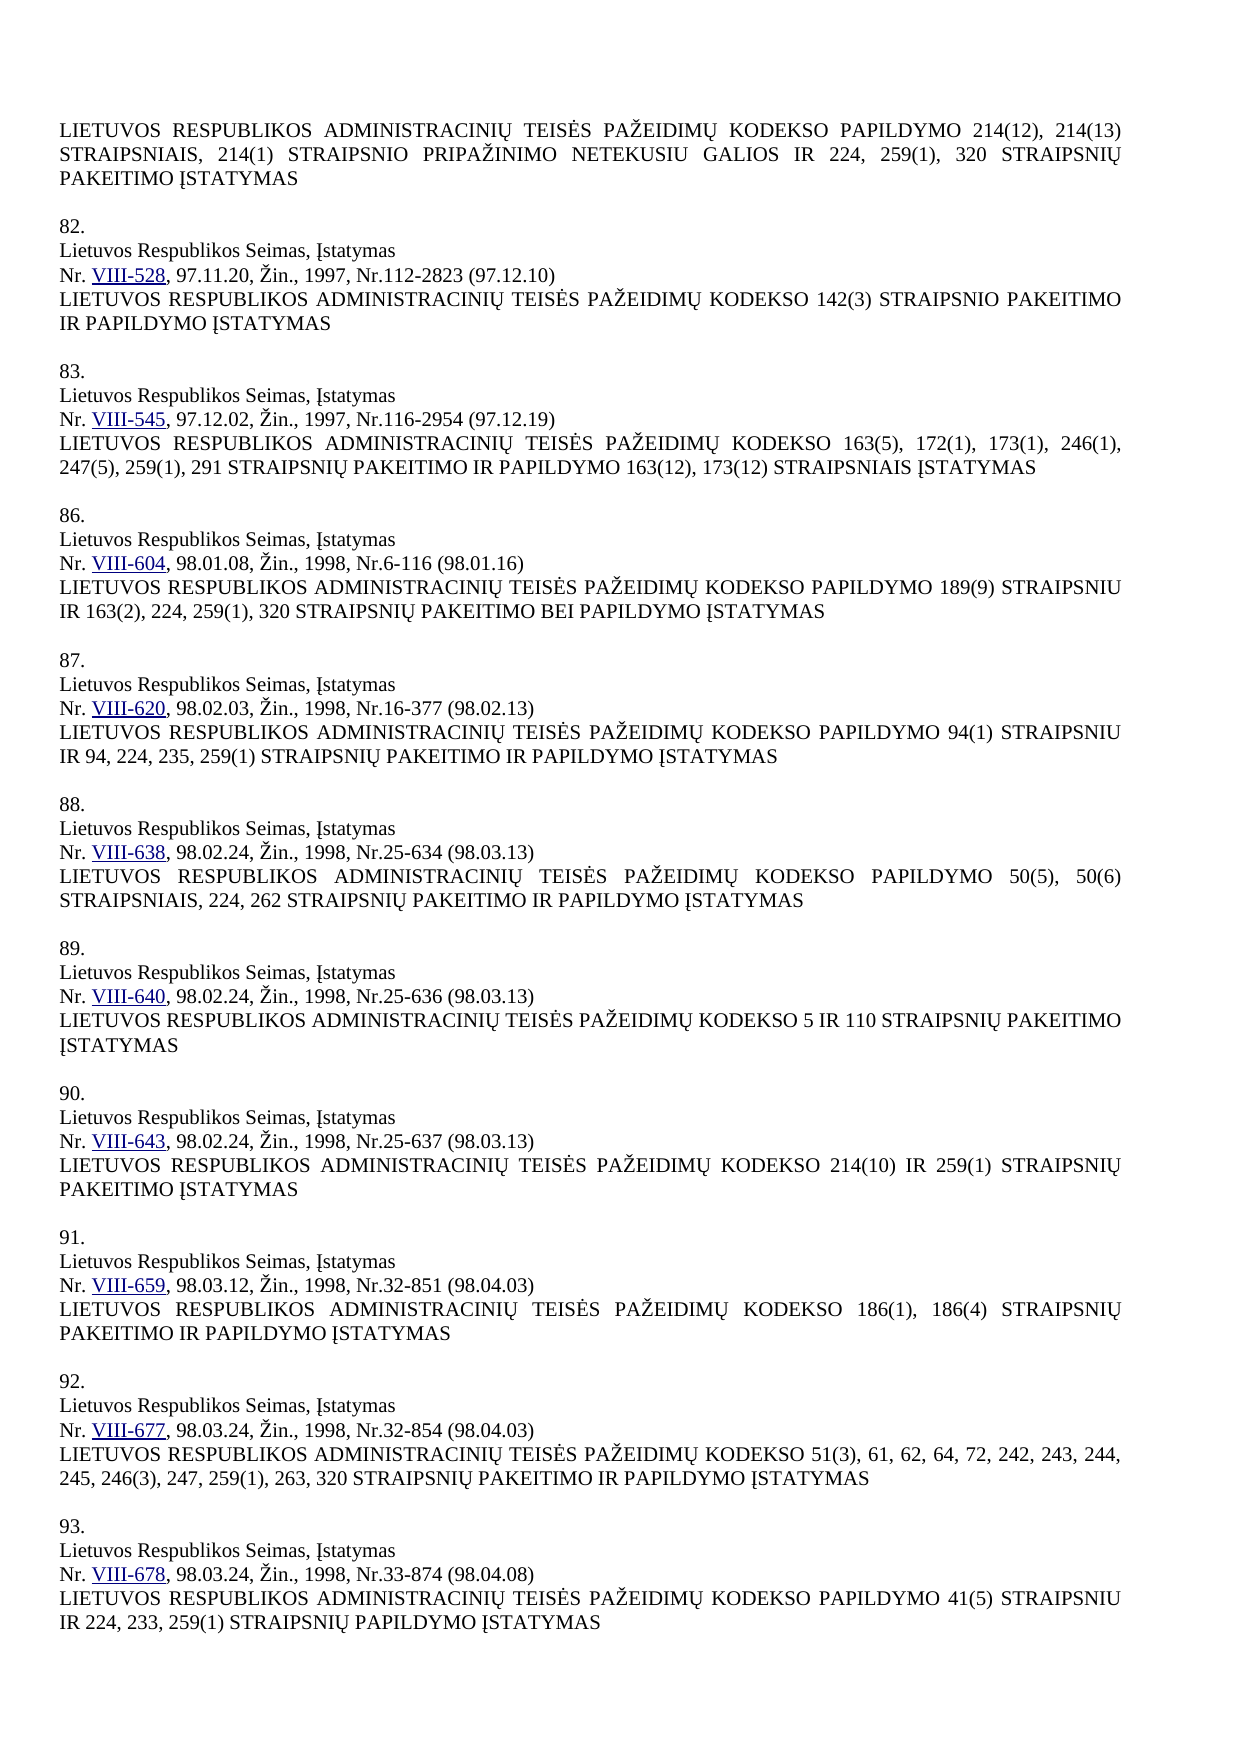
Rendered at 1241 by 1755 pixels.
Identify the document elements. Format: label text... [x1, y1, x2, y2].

text Lietuvos Respublikos Seimas, Įstatymas [59, 238, 1122, 262]
text LIETUVOS RESPUBLIKOS ADMINISTRACINIŲ TEISĖS PAŽEIDIMŲ KODEKSO PAPILDYMO 41(5) STRAIPSNIU IR 224, 233, 259(1) STRAIPSNIŲ PAPILDYMO ĮSTATYMAS [59, 1586, 1122, 1634]
text 82. [59, 214, 1122, 238]
text Nr. VIII-643, 98.02.24, Žin., 1998, Nr.25-637 (98.03.13) [59, 1129, 1122, 1153]
text Lietuvos Respublikos Seimas, Įstatymas [59, 1105, 1122, 1129]
text Nr. VIII-604, 98.01.08, Žin., 1998, Nr.6-116 (98.01.16) [59, 551, 1122, 575]
text Lietuvos Respublikos Seimas, Įstatymas [59, 527, 1122, 551]
text Lietuvos Respublikos Seimas, Įstatymas [59, 960, 1122, 984]
text 86. [59, 503, 1122, 527]
text LIETUVOS RESPUBLIKOS ADMINISTRACINIŲ TEISĖS PAŽEIDIMŲ KODEKSO PAPILDYMO 94(1) STRAIPSNIU IR 94, 224, 235, 259(1) STRAIPSNIŲ PAKEITIMO IR PAPILDYMO ĮSTATYMAS [59, 720, 1122, 768]
text LIETUVOS RESPUBLIKOS ADMINISTRACINIŲ TEISĖS PAŽEIDIMŲ KODEKSO PAPILDYMO 189(9) STRAIPSNIU IR 163(2), 224, 259(1), 320 STRAIPSNIŲ PAKEITIMO BEI PAPILDYMO ĮSTATYMAS [59, 575, 1122, 623]
text LIETUVOS RESPUBLIKOS ADMINISTRACINIŲ TEISĖS PAŽEIDIMŲ KODEKSO 186(1), 186(4) STRAIPSNIŲ PAKEITIMO IR PAPILDYMO ĮSTATYMAS [59, 1297, 1122, 1345]
text Lietuvos Respublikos Seimas, Įstatymas [59, 816, 1122, 840]
text 89. [59, 936, 1122, 960]
text LIETUVOS RESPUBLIKOS ADMINISTRACINIŲ TEISĖS PAŽEIDIMŲ KODEKSO 214(10) IR 259(1) STRAIPSNIŲ PAKEITIMO ĮSTATYMAS [59, 1153, 1122, 1201]
text Lietuvos Respublikos Seimas, Įstatymas [59, 672, 1122, 696]
text Nr. VIII-677, 98.03.24, Žin., 1998, Nr.32-854 (98.04.03) [59, 1417, 1122, 1442]
text LIETUVOS RESPUBLIKOS ADMINISTRACINIŲ TEISĖS PAŽEIDIMŲ KODEKSO 5 IR 110 STRAIPSNIŲ PAKEITIMO ĮSTATYMAS [59, 1008, 1122, 1057]
text 87. [59, 647, 1122, 672]
text 92. [59, 1369, 1122, 1393]
text LIETUVOS RESPUBLIKOS ADMINISTRACINIŲ TEISĖS PAŽEIDIMŲ KODEKSO 51(3), 61, 62, 64, 72, 242, 243, 244, 245, 246(3), 247, 259(1), 263, 320 STRAIPSNIŲ PAKEITIMO IR PAPILDYMO ĮSTATYMAS [59, 1442, 1122, 1490]
text Nr. VIII-620, 98.02.03, Žin., 1998, Nr.16-377 (98.02.13) [59, 696, 1122, 720]
text 90. [59, 1081, 1122, 1105]
text Lietuvos Respublikos Seimas, Įstatymas [59, 1249, 1122, 1273]
text Nr. VIII-659, 98.03.12, Žin., 1998, Nr.32-851 (98.04.03) [59, 1273, 1122, 1297]
text LIETUVOS RESPUBLIKOS ADMINISTRACINIŲ TEISĖS PAŽEIDIMŲ KODEKSO PAPILDYMO 50(5), 50(6) STRAIPSNIAIS, 224, 262 STRAIPSNIŲ PAKEITIMO IR PAPILDYMO ĮSTATYMAS [59, 864, 1122, 912]
text LIETUVOS RESPUBLIKOS ADMINISTRACINIŲ TEISĖS PAŽEIDIMŲ KODEKSO 163(5), 172(1), 173(1), 246(1), 247(5), 259(1), 291 STRAIPSNIŲ PAKEITIMO IR PAPILDYMO 163(12), 173(12) STRAIPSNIAIS ĮSTATYMAS [59, 431, 1122, 479]
text 88. [59, 792, 1122, 816]
text Nr. VIII-678, 98.03.24, Žin., 1998, Nr.33-874 (98.04.08) [59, 1562, 1122, 1586]
text 91. [59, 1225, 1122, 1249]
text LIETUVOS RESPUBLIKOS ADMINISTRACINIŲ TEISĖS PAŽEIDIMŲ KODEKSO PAPILDYMO 214(12), 214(13) STRAIPSNIAIS, 214(1) STRAIPSNIO PRIPAŽINIMO NETEKUSIU GALIOS IR 224, 259(1), 320 STRAIPSNIŲ PAKEITIMO ĮSTATYMAS [59, 118, 1122, 190]
text Lietuvos Respublikos Seimas, Įstatymas [59, 383, 1122, 407]
text LIETUVOS RESPUBLIKOS ADMINISTRACINIŲ TEISĖS PAŽEIDIMŲ KODEKSO 142(3) STRAIPSNIO PAKEITIMO IR PAPILDYMO ĮSTATYMAS [59, 287, 1122, 335]
text Lietuvos Respublikos Seimas, Įstatymas [59, 1393, 1122, 1417]
text Nr. VIII-545, 97.12.02, Žin., 1997, Nr.116-2954 (97.12.19) [59, 407, 1122, 431]
text 93. [59, 1514, 1122, 1538]
text 83. [59, 359, 1122, 383]
text Nr. VIII-640, 98.02.24, Žin., 1998, Nr.25-636 (98.03.13) [59, 984, 1122, 1008]
text Nr. VIII-528, 97.11.20, Žin., 1997, Nr.112-2823 (97.12.10) [59, 262, 1122, 287]
text Nr. VIII-638, 98.02.24, Žin., 1998, Nr.25-634 (98.03.13) [59, 840, 1122, 864]
text Lietuvos Respublikos Seimas, Įstatymas [59, 1538, 1122, 1562]
